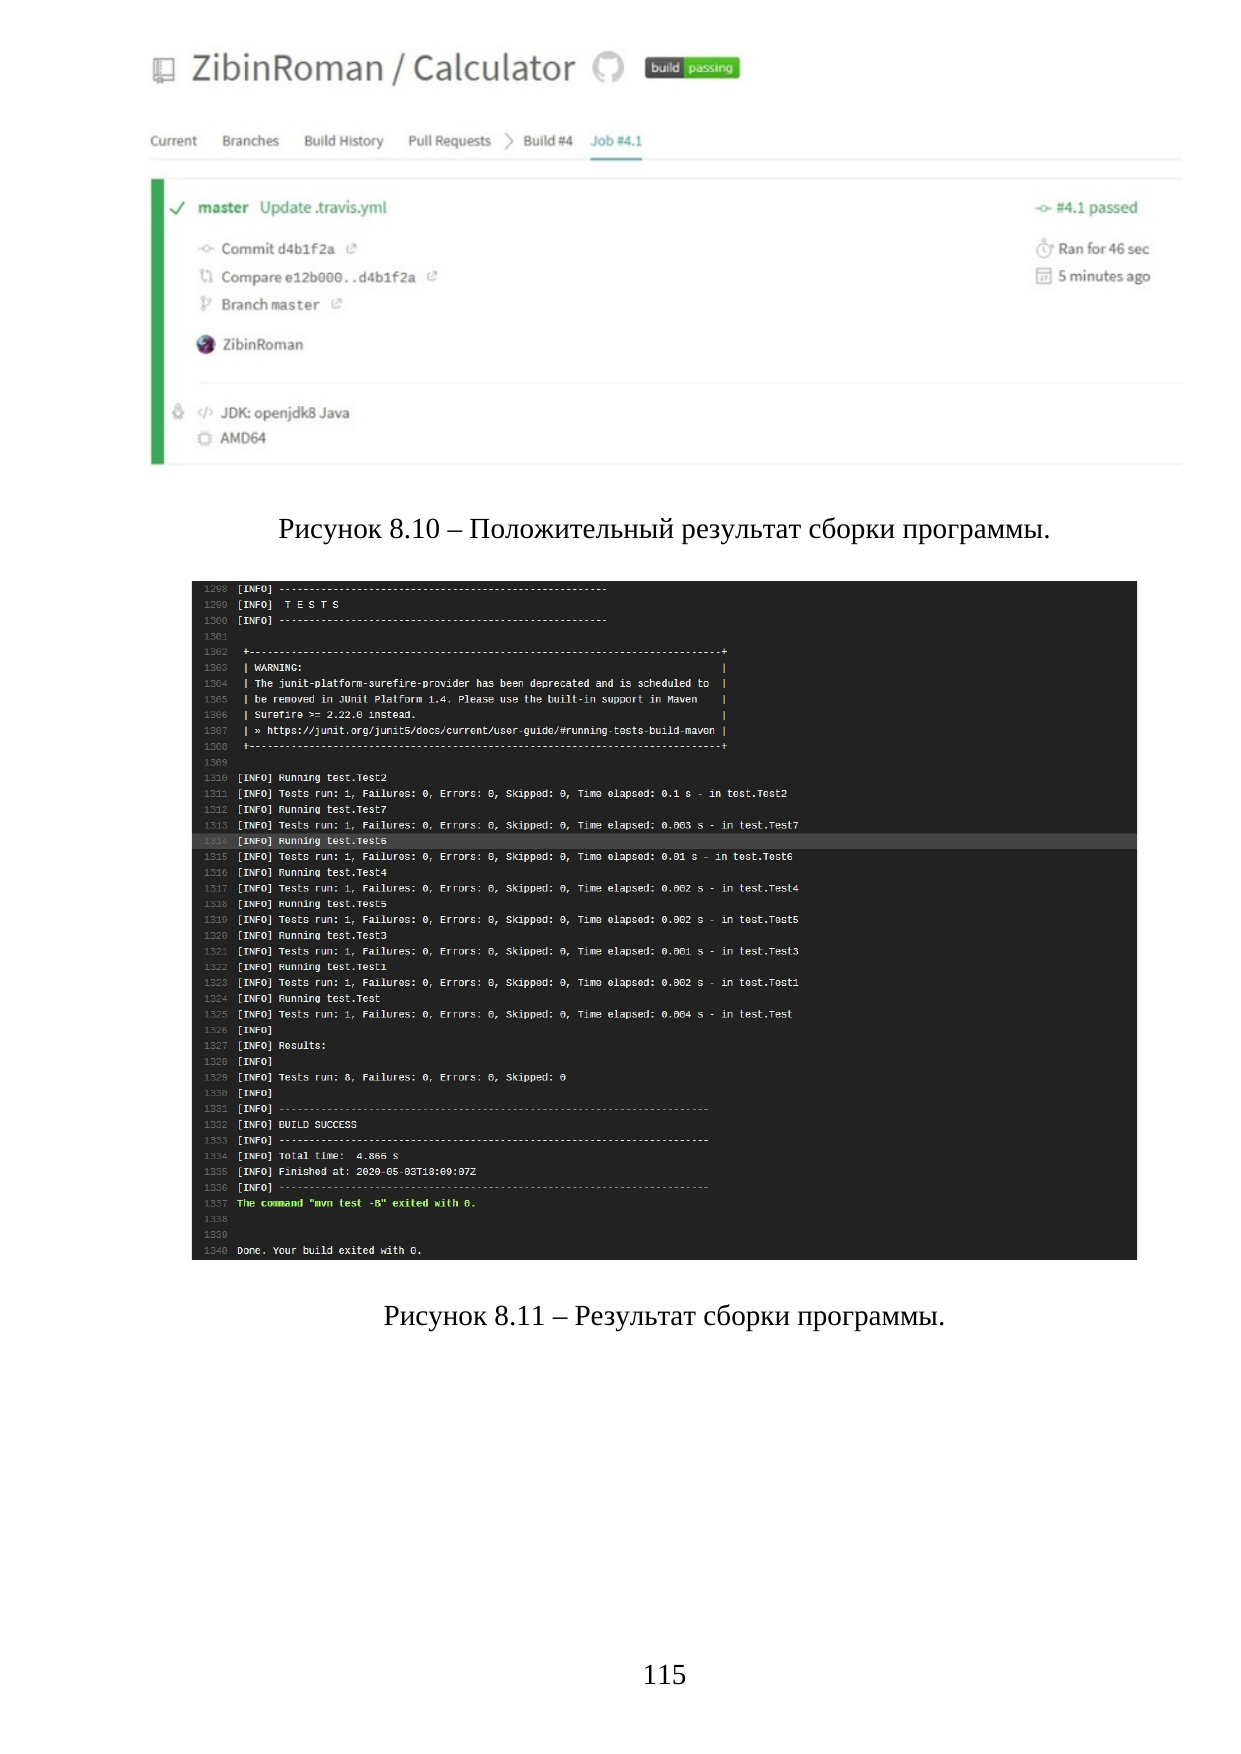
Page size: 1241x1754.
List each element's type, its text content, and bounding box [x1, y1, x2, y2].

text Рисунок 8.11 – Результат сборки программы. [118, 1298, 1211, 1331]
text Рисунок 8.10 – Положительный результат сборки программы. [118, 511, 1211, 544]
